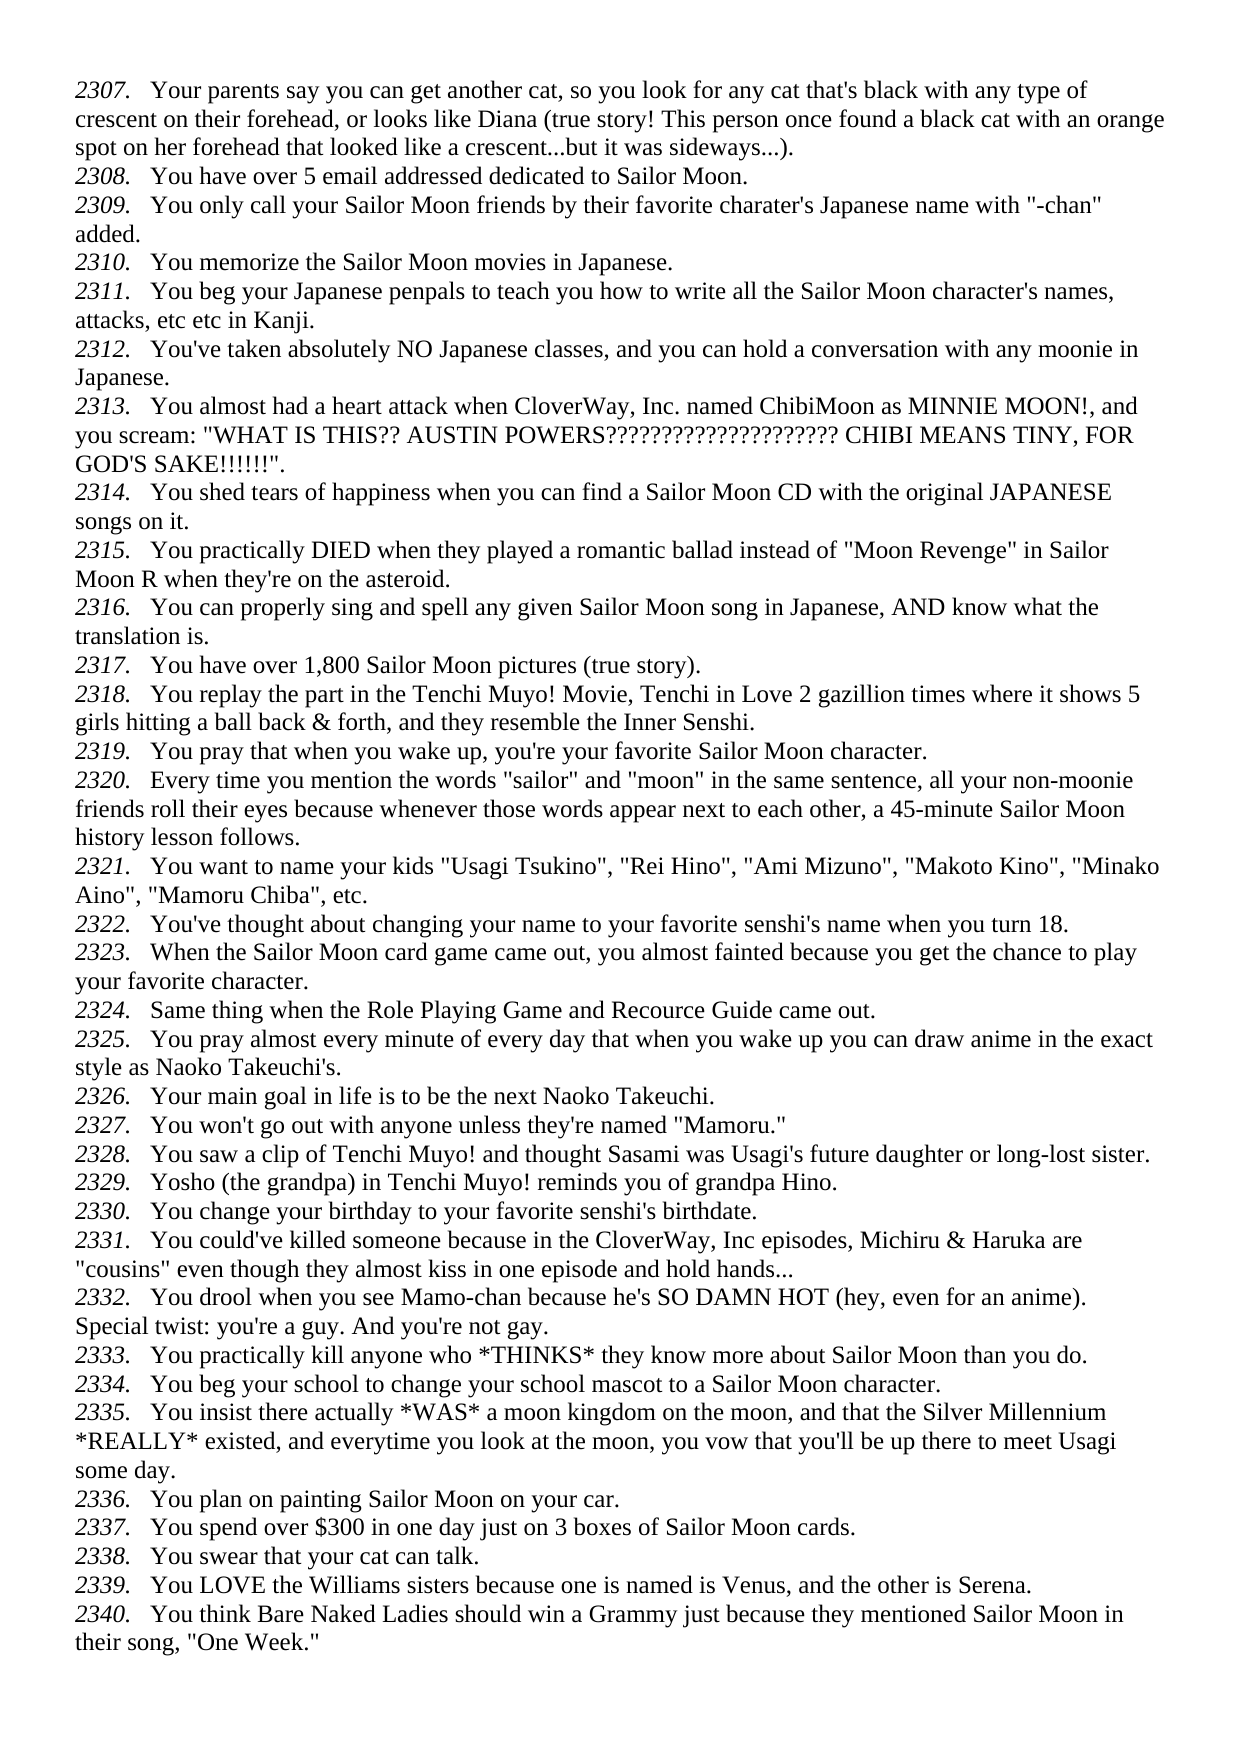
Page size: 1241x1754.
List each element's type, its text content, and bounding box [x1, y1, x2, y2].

list You saw a clip of Tenchi Muyo! and thought Sasami was Usagi's future daughter or long-lost sister. [75, 1139, 1165, 1167]
list Every time you mention the words "sailor" and "moon" in the same sentence, all your non-moonie friends roll their eyes because whenever those words appear next to each other, a 45-minute Sailor Moon history lesson follows. [75, 765, 1165, 851]
list You have over 5 email addressed dedicated to Sailor Moon. [75, 161, 1165, 190]
list You beg your Japanese penpals to teach you how to write all the Sailor Moon character's names, attacks, etc etc in Kanji. [75, 276, 1165, 334]
list You change your birthday to your favorite senshi's birthdate. [75, 1196, 1165, 1225]
list You practically kill anyone who *THINKS* they know more about Sailor Moon than you do. [75, 1340, 1165, 1369]
list You pray that when you wake up, you're your favorite Sailor Moon character. [75, 736, 1165, 765]
list You've taken absolutely NO Japanese classes, and you can hold a conversation with any moonie in Japanese. [75, 334, 1165, 391]
list Same thing when the Role Playing Game and Recource Guide came out. [75, 995, 1165, 1024]
list You almost had a heart attack when CloverWay, Inc. named ChibiMoon as MINNIE MOON!, and you scream: "WHAT IS THIS?? AUSTIN POWERS????????????????????? CHIBI MEANS TINY, FOR GOD'S SAKE!!!!!!". [75, 391, 1165, 477]
list You insist there actually *WAS* a moon kingdom on the moon, and that the Silver Millennium *REALLY* existed, and everytime you look at the moon, you vow that you'll be up there to meet Usagi some day. [75, 1397, 1165, 1484]
list You beg your school to change your school mascot to a Sailor Moon character. [75, 1369, 1165, 1397]
list You only call your Sailor Moon friends by their favorite charater's Japanese name with "-chan" added. [75, 190, 1165, 247]
list You plan on painting Sailor Moon on your car. [75, 1484, 1165, 1512]
list You drool when you see Mamo-chan because he's SO DAMN HOT (hey, even for an anime). Special twist: you're a guy. And you're not gay. [75, 1282, 1165, 1340]
list You swear that your cat can talk. [75, 1541, 1165, 1570]
list You want to name your kids "Usagi Tsukino", "Rei Hino", "Ami Mizuno", "Makoto Kino", "Minako Aino", "Mamoru Chiba", etc. [75, 851, 1165, 909]
list You think Bare Naked Ladies should win a Grammy just because they mentioned Sailor Moon in their song, "One Week." [75, 1599, 1165, 1656]
list You could've killed someone because in the CloverWay, Inc episodes, Michiru & Haruka are "cousins" even though they almost kiss in one episode and hold hands... [75, 1225, 1165, 1282]
list You've thought about changing your name to your favorite senshi's name when you turn 18. [75, 909, 1165, 937]
list When the Sailor Moon card game came out, you almost fainted because you get the chance to play your favorite character. [75, 937, 1165, 995]
list You spend over $300 in one day just on 3 boxes of Sailor Moon cards. [75, 1512, 1165, 1541]
list You have over 1,800 Sailor Moon pictures (true story). [75, 650, 1165, 679]
list You won't go out with anyone unless they're named "Mamoru." [75, 1110, 1165, 1139]
list You shed tears of happiness when you can find a Sailor Moon CD with the original JAPANESE songs on it. [75, 477, 1165, 535]
list Your main goal in life is to be the next Naoko Takeuchi. [75, 1081, 1165, 1110]
list You memorize the Sailor Moon movies in Japanese. [75, 247, 1165, 276]
list Yosho (the grandpa) in Tenchi Muyo! reminds you of grandpa Hino. [75, 1167, 1165, 1196]
list You can properly sing and spell any given Sailor Moon song in Japanese, AND know what the translation is. [75, 592, 1165, 650]
list You practically DIED when they played a romantic ballad instead of "Moon Revenge" in Sailor Moon R when they're on the asteroid. [75, 535, 1165, 592]
list You LOVE the Williams sisters because one is named is Venus, and the other is Serena. [75, 1570, 1165, 1599]
list You replay the part in the Tenchi Muyo! Movie, Tenchi in Love 2 gazillion times where it shows 5 girls hitting a ball back & forth, and they resemble the Inner Senshi. [75, 679, 1165, 736]
list You pray almost every minute of every day that when you wake up you can draw anime in the exact style as Naoko Takeuchi's. [75, 1024, 1165, 1081]
list Your parents say you can get another cat, so you look for any cat that's black with any type of crescent on their forehead, or looks like Diana (true story! This person once found a black cat with an orange spot on her forehead that looked like a crescent...but it was sideways...). [75, 75, 1165, 161]
